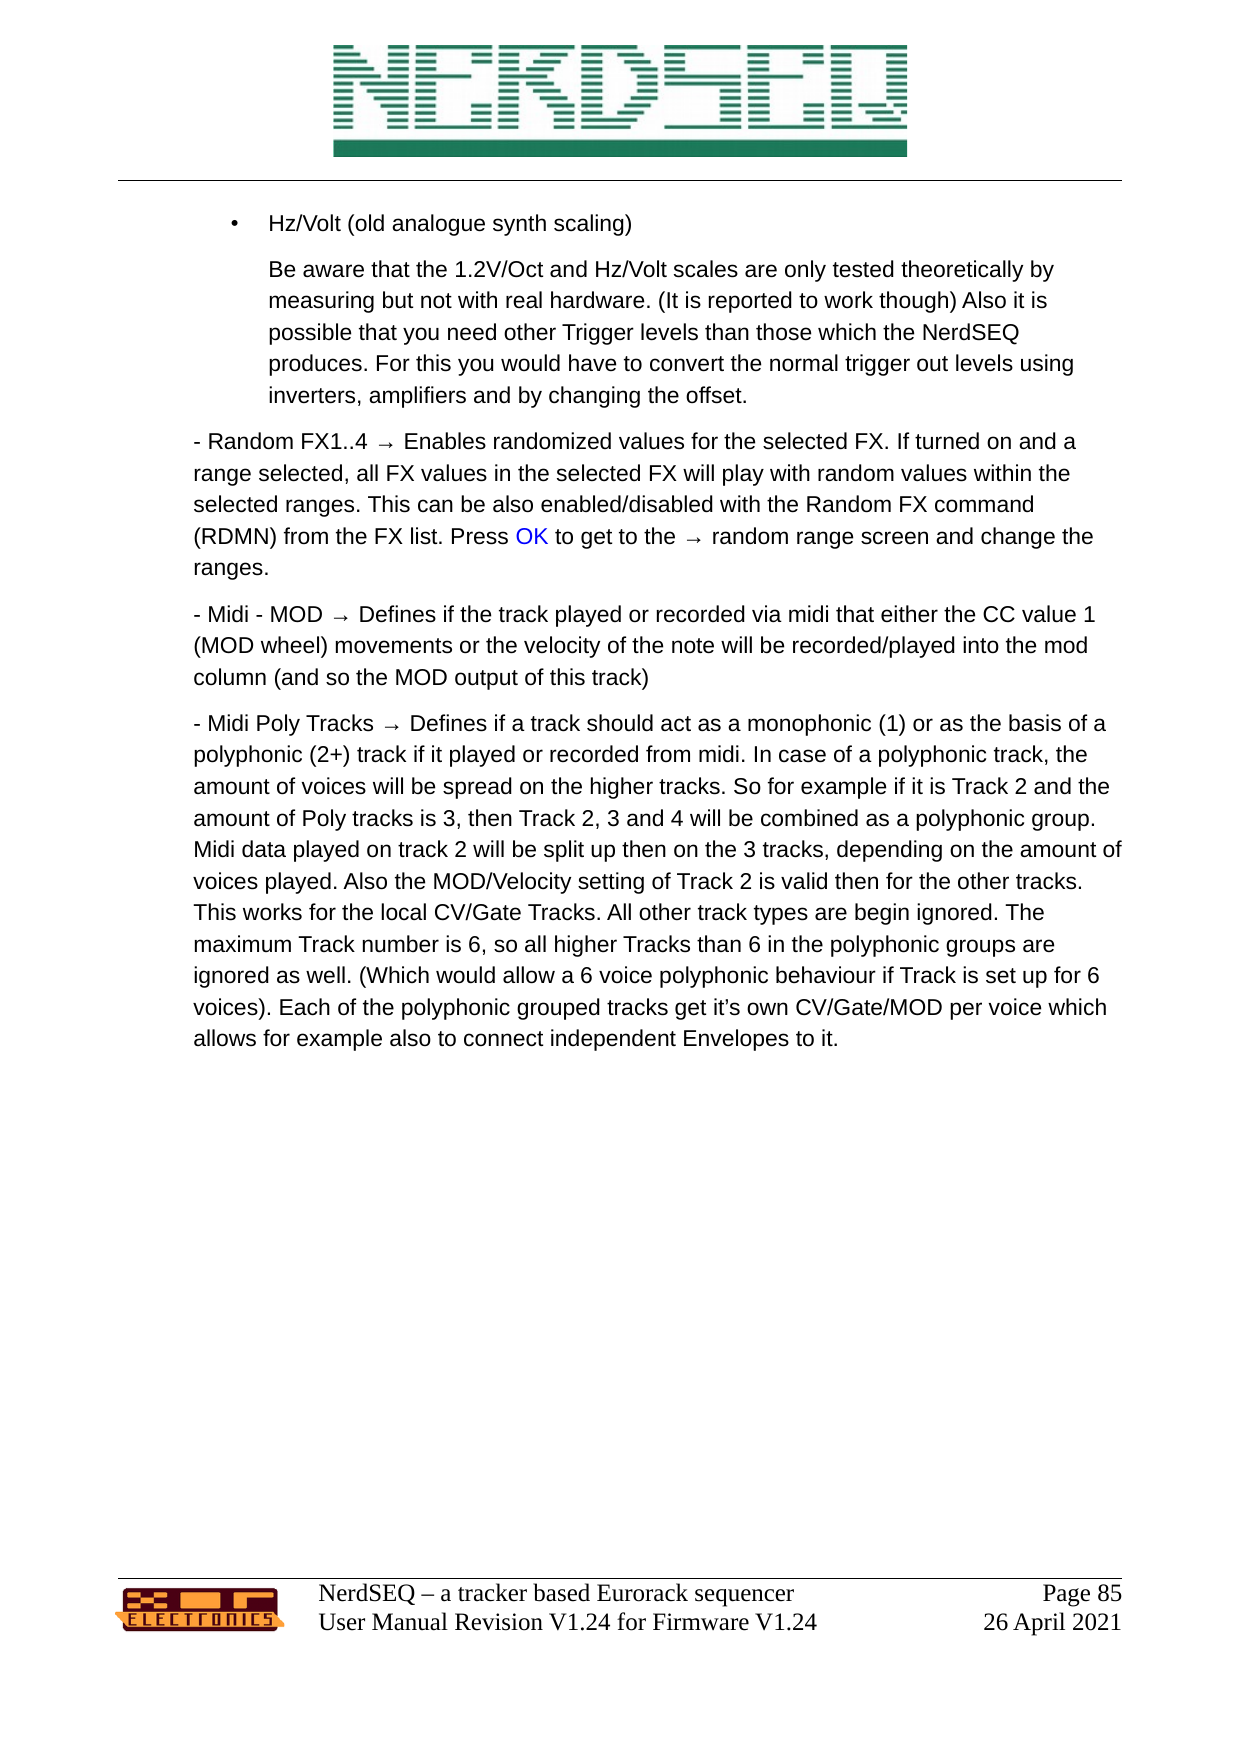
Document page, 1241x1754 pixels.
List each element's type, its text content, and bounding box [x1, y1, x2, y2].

picture [115, 1584, 285, 1634]
list Hz/Volt (old analogue synth scaling) [231, 209, 1122, 236]
list Be aware that the 1.2V/Oct and Hz/Volt scales are only tested theoretically by measuring but not with real hardware. (It is reported to work though) Also it is possible that you need other Trigger levels than those which the NerdSEQ produces. For this you would have to convert the normal trigger out levels using inverters, amplifiers and by changing the offset. [231, 256, 1122, 408]
text - Random FX1..4 → Enables randomized values for the selected FX. If turned on and a range selected, all FX values in the selected FX will play with random values within the selected ranges. This can be also enabled/disabled with the Random FX command (RDMN) from the FX list. Press OK to get to the → random range screen and change the ranges. [193, 428, 1122, 581]
text - Midi Poly Tracks → Defines if a track should act as a monophonic (1) or as the basis of a polyphonic (2+) track if it played or recorded from midi. In case of a polyphonic track, the amount of voices will be spread on the higher tracks. So for example if it is Track 2 and the amount of Poly tracks is 3, then Track 2, 3 and 4 will be combined as a polyphonic group. Midi data played on track 2 will be split up then on the 3 tracks, depending on the amount of voices played. Also the MOD/Velocity setting of Track 2 is valid then for the other tracks. This works for the local CV/Gate Tracks. All other track types are begin ignored. The maximum Track number is 6, so all higher Tracks than 6 in the polyphonic groups are ignored as well. (Which would allow a 6 voice polyphonic behaviour if Track is set up for 6 voices). Each of the polyphonic grouped tracks get it’s own CV/Gate/MOD per voice which allows for example also to connect independent Envelopes to it. [193, 710, 1122, 1052]
text - Midi - MOD → Defines if the track played or recorded via midi that either the CC value 1 (MOD wheel) movements or the velocity of the note will be recorded/played into the mod column (and so the MOD output of this track) [193, 601, 1122, 690]
picture [333, 45, 908, 157]
